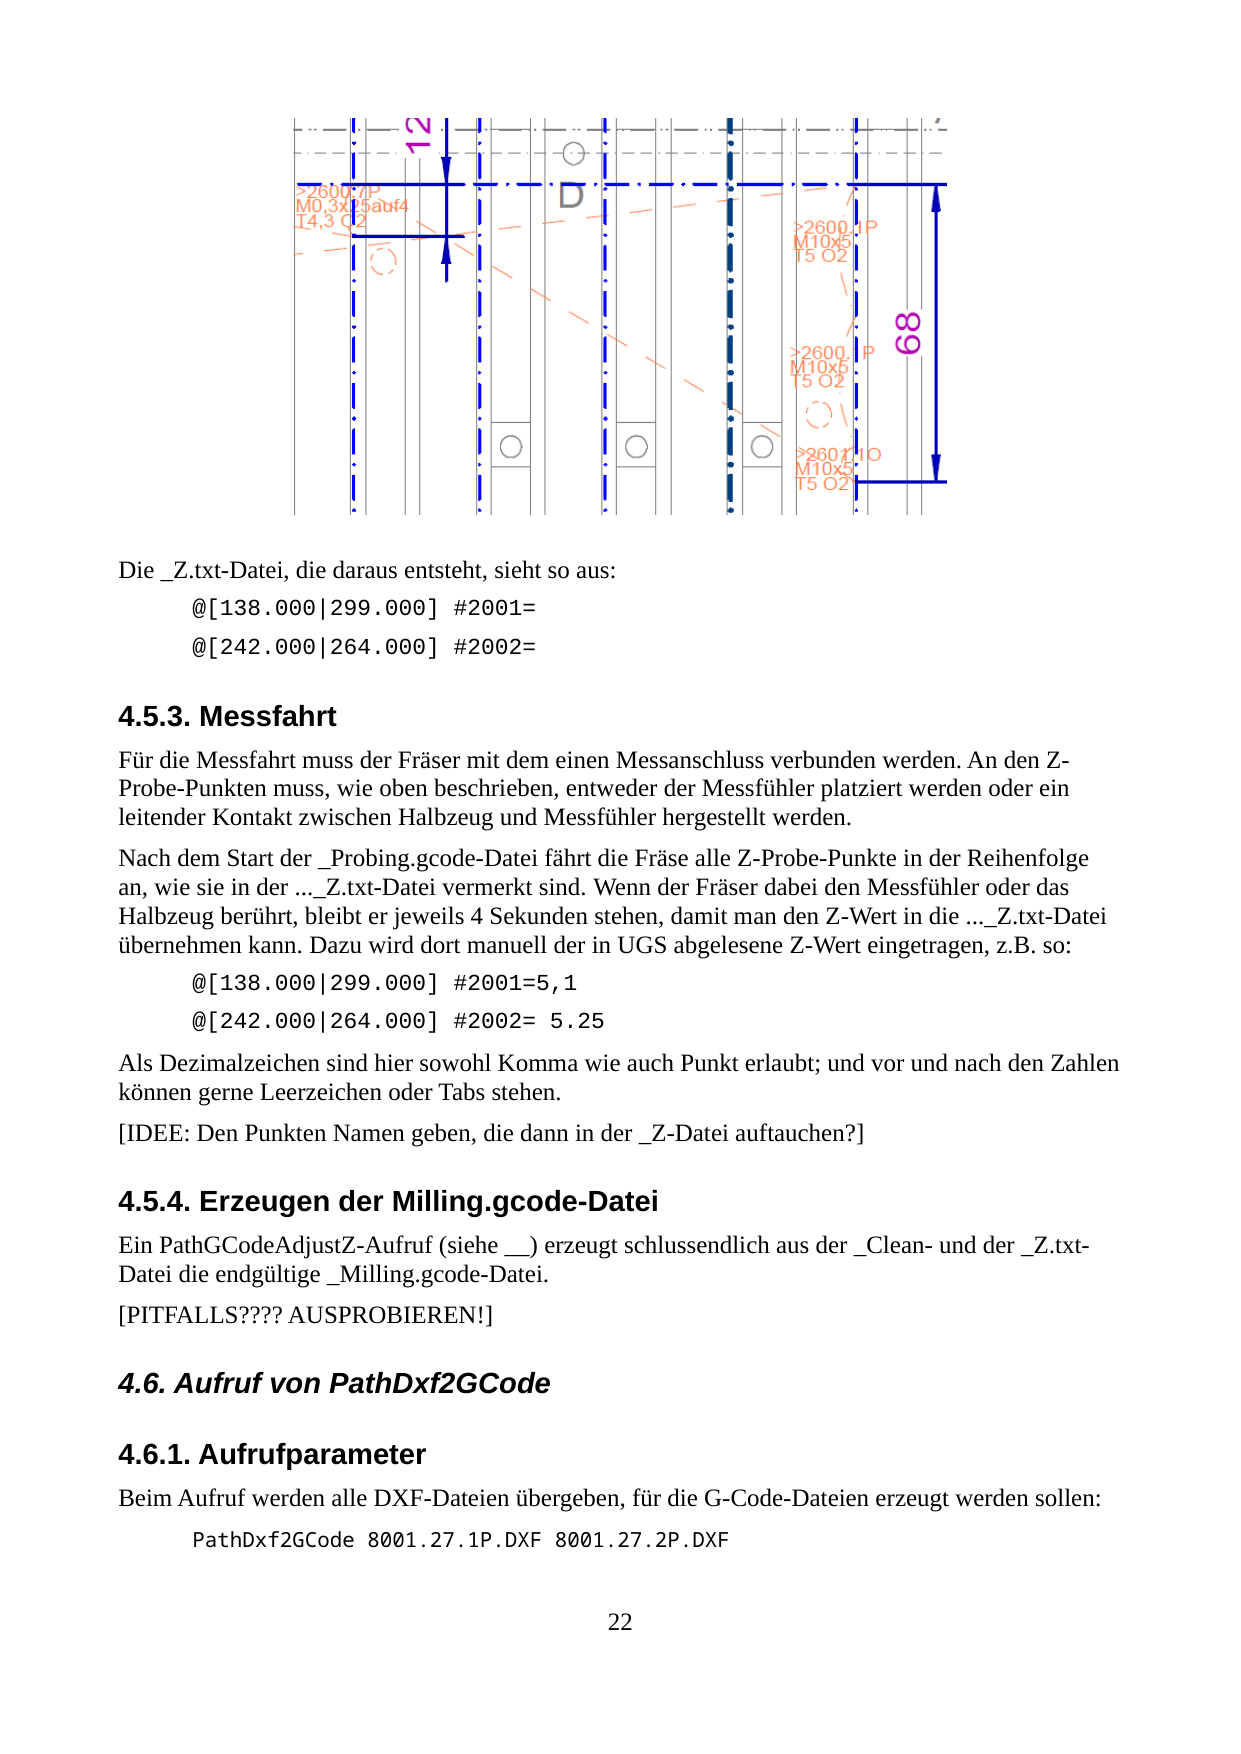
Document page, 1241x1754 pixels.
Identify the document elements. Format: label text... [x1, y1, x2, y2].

subtitle 4.6. Aufruf von PathDxf2GCode [118, 1366, 1122, 1400]
text Die _Z.txt-Datei, die daraus entsteht, sieht so aus: [118, 556, 1122, 584]
text @[138.000|299.000] #2001= [192, 597, 1122, 623]
subtitle 4.6.1. Aufrufparameter [118, 1437, 1122, 1471]
picture [293, 118, 947, 515]
text Für die Messfahrt muss der Fräser mit dem einen Messanschluss verbunden werden. An den Z-Probe-Punkten muss, wie oben beschrieben, entweder der Messfühler platziert werden oder ein leitender Kontakt zwischen Halbzeug und Messfühler hergestellt werden. [118, 745, 1122, 831]
subtitle 4.5.3. Messfahrt [118, 699, 1122, 732]
text Ein PathGCodeAdjustZ-Aufruf (siehe __) erzeugt schlussendlich aus der _Clean- und der _Z.txt-Datei die endgültige _Milling.gcode-Datei. [118, 1230, 1122, 1288]
text Beim Aufruf werden alle DXF-Dateien übergeben, für die G-Code-Dateien erzeugt werden sollen: [118, 1483, 1122, 1512]
text [PITFALLS???? AUSPROBIEREN!] [118, 1300, 1122, 1329]
subtitle 4.5.4. Erzeugen der Milling.gcode-Datei [118, 1184, 1122, 1218]
text @[242.000|264.000] #2002= 5.25 [192, 1009, 1122, 1035]
text @[242.000|264.000] #2002= [192, 635, 1122, 661]
text PathDxf2GCode 8001.27.1P.DXF 8001.27.2P.DXF [118, 1525, 1122, 1553]
text [IDEE: Den Punkten Namen geben, die dann in der _Z-Datei auftauchen?] [118, 1118, 1122, 1147]
text @[138.000|299.000] #2001=5,1 [192, 971, 1122, 997]
text Als Dezimalzeichen sind hier sowohl Komma wie auch Punkt erlaubt; und vor und nach den Zahlen können gerne Leerzeichen oder Tabs stehen. [118, 1048, 1122, 1105]
text Nach dem Start der _Probing.gcode-Datei fährt die Fräse alle Z-Probe-Punkte in der Reihenfolge an, wie sie in der ..._Z.txt-Datei vermerkt sind. Wenn der Fräser dabei den Messfühler oder das Halbzeug berührt, bleibt er jeweils 4 Sekunden stehen, damit man den Z-Wert in die ..._Z.txt-Datei übernehmen kann. Dazu wird dort manuell der in UGS abgelesene Z-Wert eingetragen, z.B. so: [118, 843, 1122, 958]
